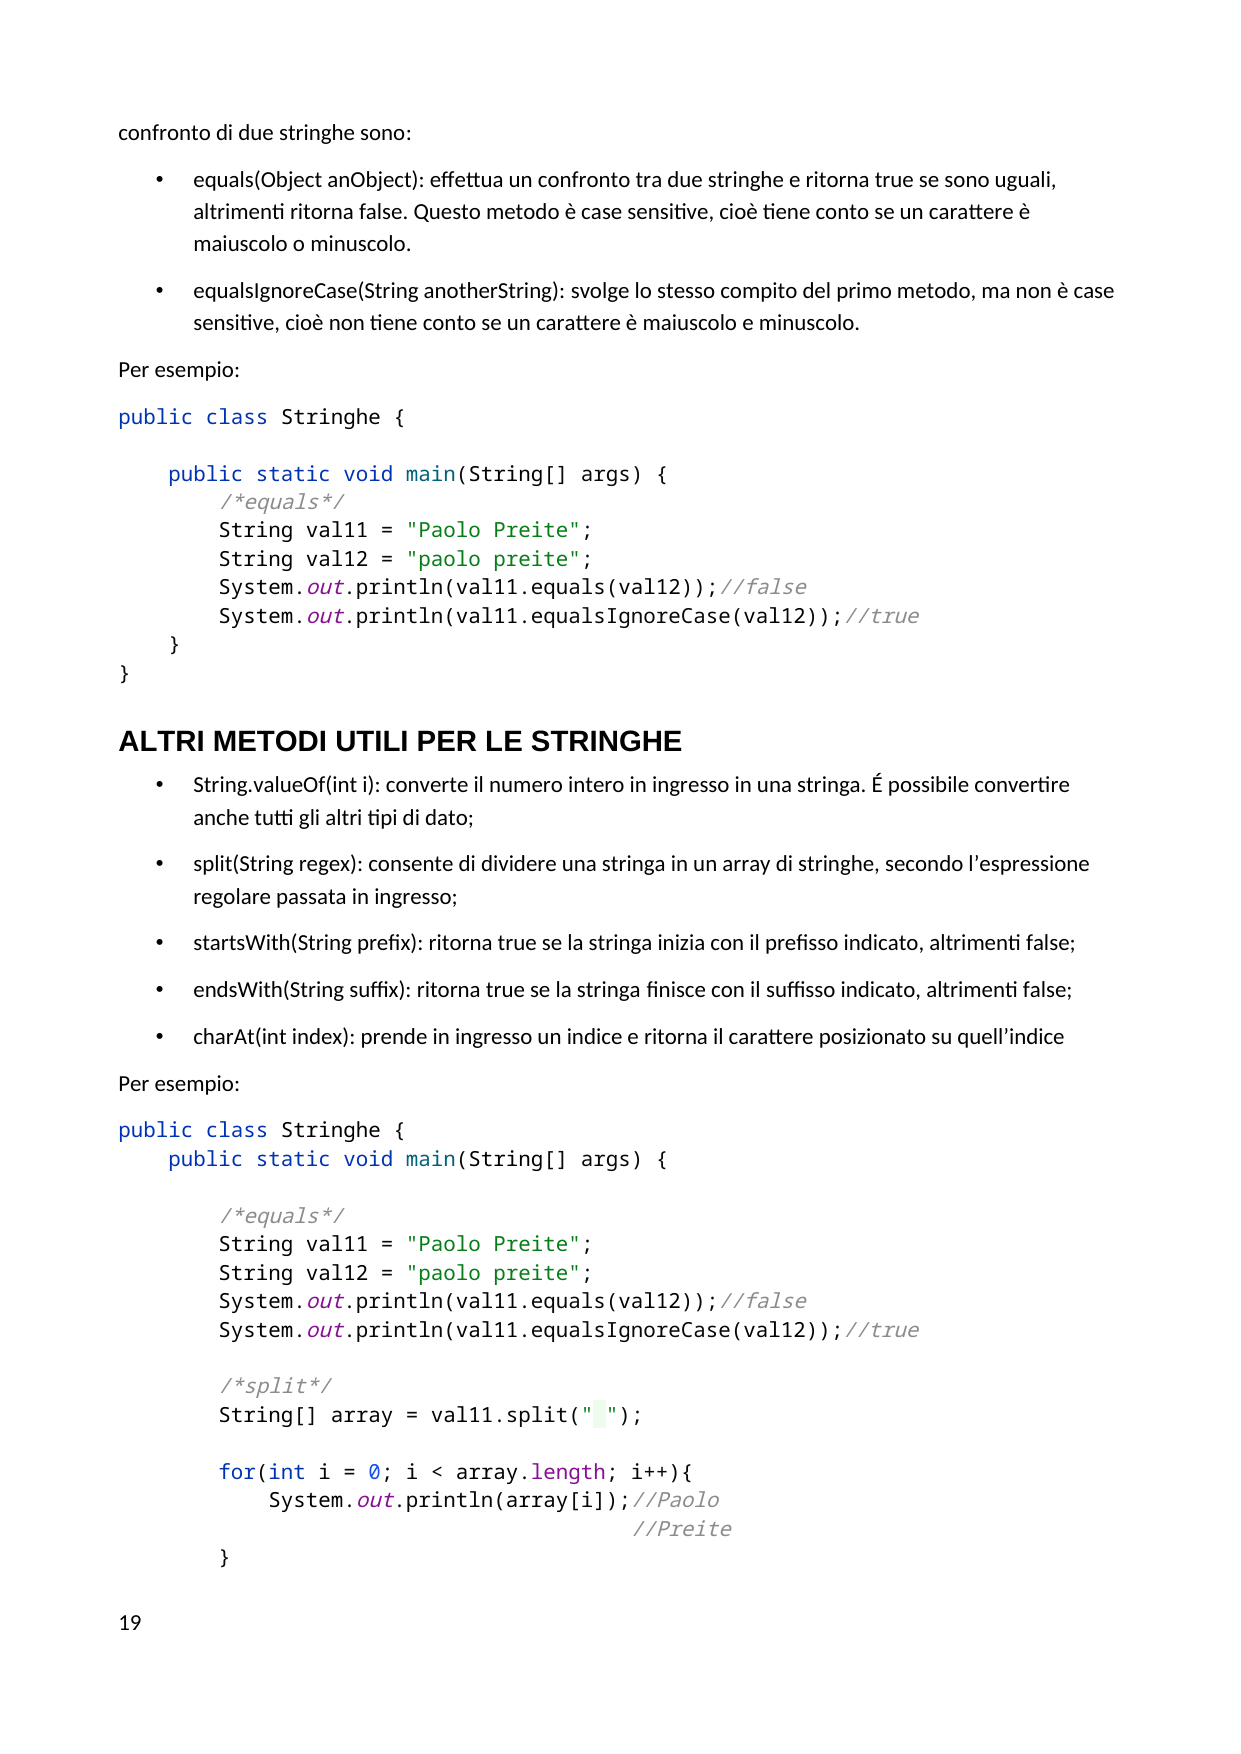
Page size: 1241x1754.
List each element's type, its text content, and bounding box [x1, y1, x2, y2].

subtitle ALTRI METODI UTILI PER LE STRINGHE [118, 724, 1122, 758]
list charAt(int index): prende in ingresso un indice e ritorna il carattere posizionato su quell’indice [156, 1022, 1122, 1050]
text confronto di due stringhe sono: [118, 118, 1122, 146]
text public class Stringhe { public static void main(String[] args) { /*equals*/ String val11 = "Paolo Preite"; String val12 = "paolo preite"; System.out.println(val11.equals(val12));//false System.out.println(val11.equalsIgnoreCase(val12));//true } } [118, 402, 1122, 686]
text Per esempio: [118, 1069, 1122, 1097]
text public class Stringhe { public static void main(String[] args) { /*equals*/ String val11 = "Paolo Preite"; String val12 = "paolo preite"; System.out.println(val11.equals(val12));//false System.out.println(val11.equalsIgnoreCase(val12));//true /*split*/ String[] array = val11.split(" "); for(int i = 0; i < array.length; i++){ System.out.println(array[i]);//Paolo //Preite } [118, 1116, 1122, 1571]
list String.valueOf(int i): converte il numero intero in ingresso in una stringa. É possibile convertire anche tutti gli altri tipi di dato; [156, 771, 1122, 831]
list endsWith(String suffix): ritorna true se la stringa finisce con il suffisso indicato, altrimenti false; [156, 975, 1122, 1003]
list equals(Object anObject): effettua un confronto tra due stringhe e ritorna true se sono uguali, altrimenti ritorna false. Questo metodo è case sensitive, cioè tiene conto se un carattere è maiuscolo o minuscolo. [156, 165, 1122, 257]
list split(String regex): consente di dividere una stringa in un array di stringhe, secondo l’espressione regolare passata in ingresso; [156, 849, 1122, 910]
list startsWith(String prefix): ritorna true se la stringa inizia con il prefisso indicato, altrimenti false; [156, 928, 1122, 957]
text Per esempio: [118, 355, 1122, 383]
list equalsIgnoreCase(String anotherString): svolge lo stesso compito del primo metodo, ma non è case sensitive, cioè non tiene conto se un carattere è maiuscolo e minuscolo. [156, 276, 1122, 336]
